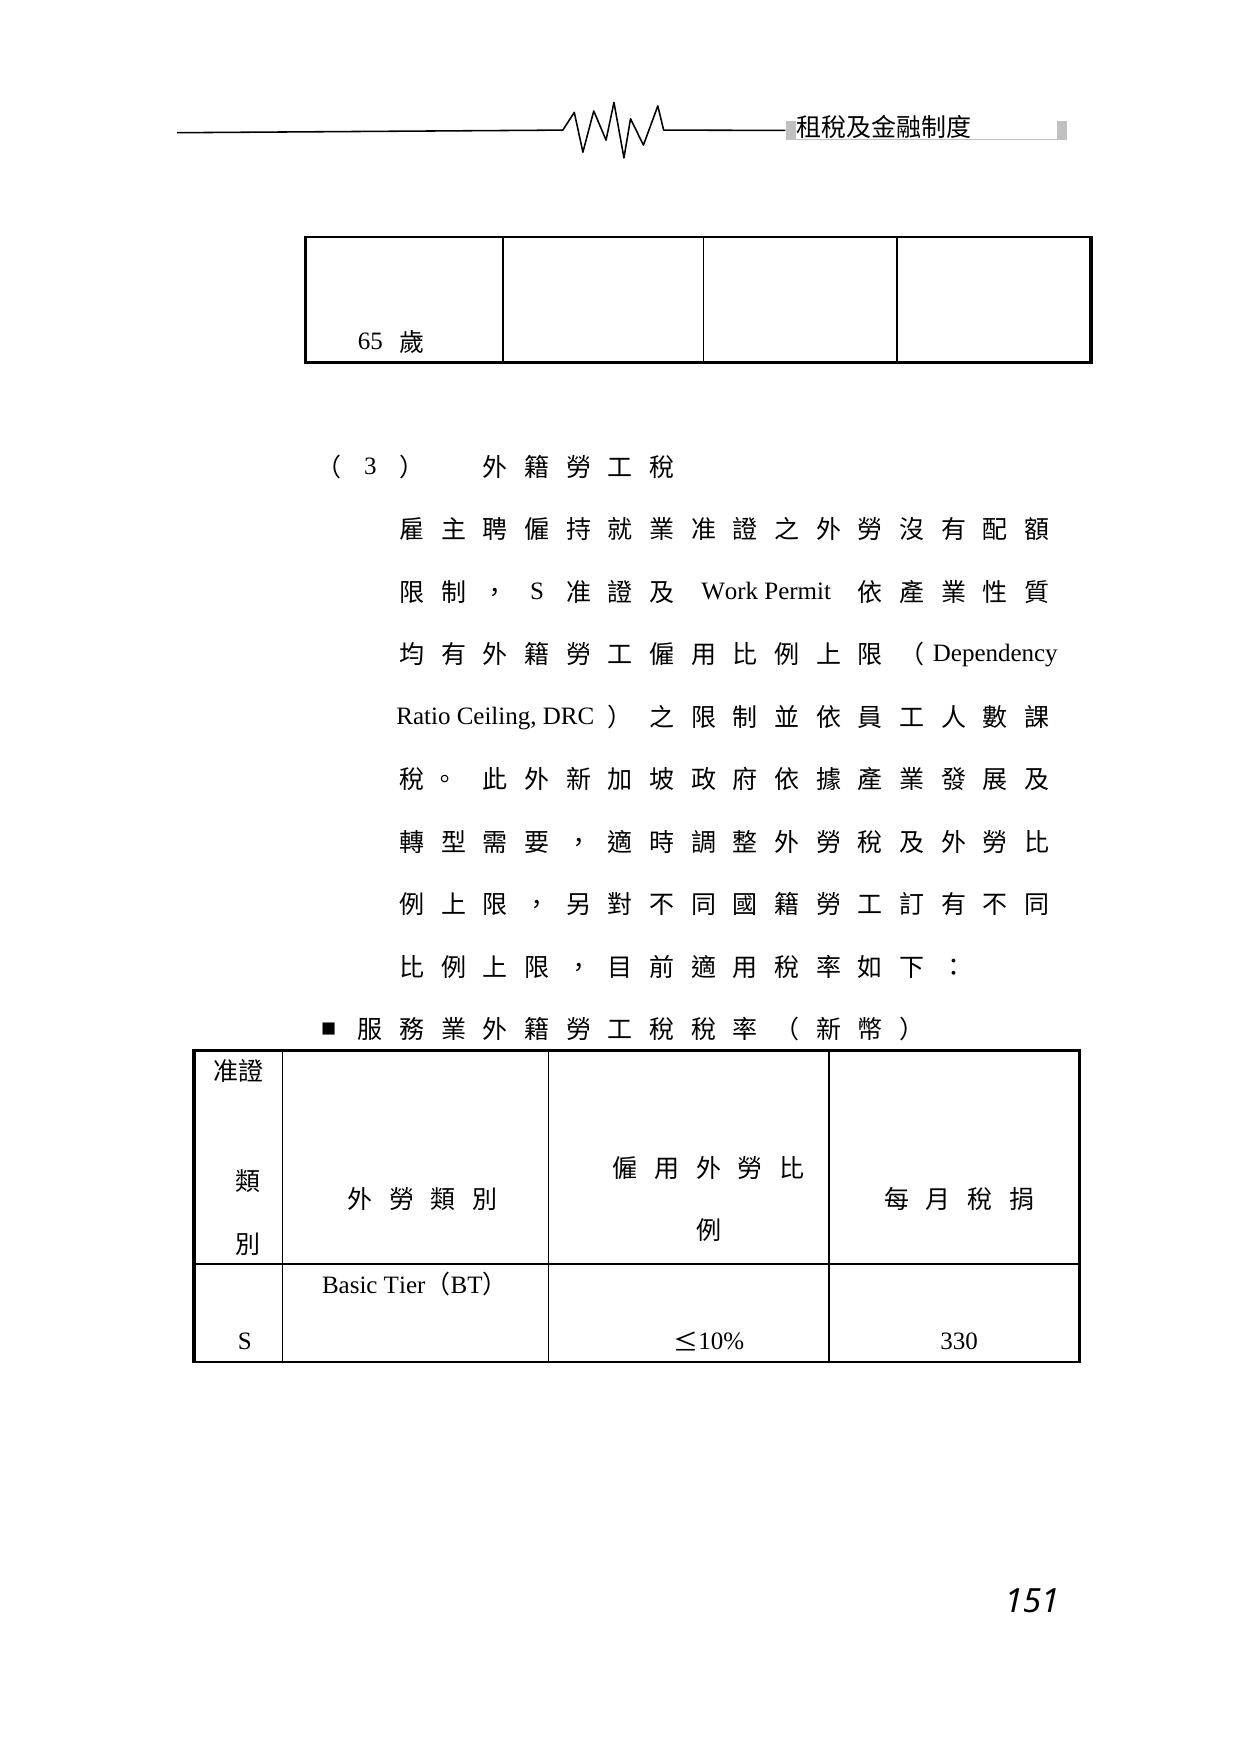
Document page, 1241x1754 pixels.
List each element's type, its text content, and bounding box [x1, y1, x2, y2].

table_cell 65歲 [307, 238, 502, 361]
text ■服務業外籍勞工稅稅率（新幣） [183, 986, 1058, 1049]
table_header 外勞類別 [283, 1052, 548, 1263]
table_header 僱用外勞比例 [549, 1052, 828, 1263]
table_cell [898, 238, 1089, 361]
table_cell ≤10% [549, 1265, 828, 1361]
table_header 每月稅捐 [830, 1052, 1078, 1263]
table_cell - [704, 238, 896, 361]
table_cell [504, 238, 703, 361]
table_cell Basic Tier（BT） [283, 1265, 548, 1361]
table_cell 330 [830, 1265, 1078, 1361]
table_cell S [196, 1265, 282, 1361]
text （3） 外籍勞工稅 雇主聘僱持就業准證之外勞沒有配額限制，S准證及Work Permit依產業性質均有外籍勞工僱用比例上限（Dependency Ratio Ceiling, DRC）之限制並依員工人數課稅。此外新加坡政府依據產業發展及轉型需要，適時調整外勞稅及外勞比例上限，另對不同國籍勞工訂有不同比例上限，目前適用稅率如下： [306, 424, 1058, 986]
table_header 准證 類別 [196, 1052, 282, 1263]
